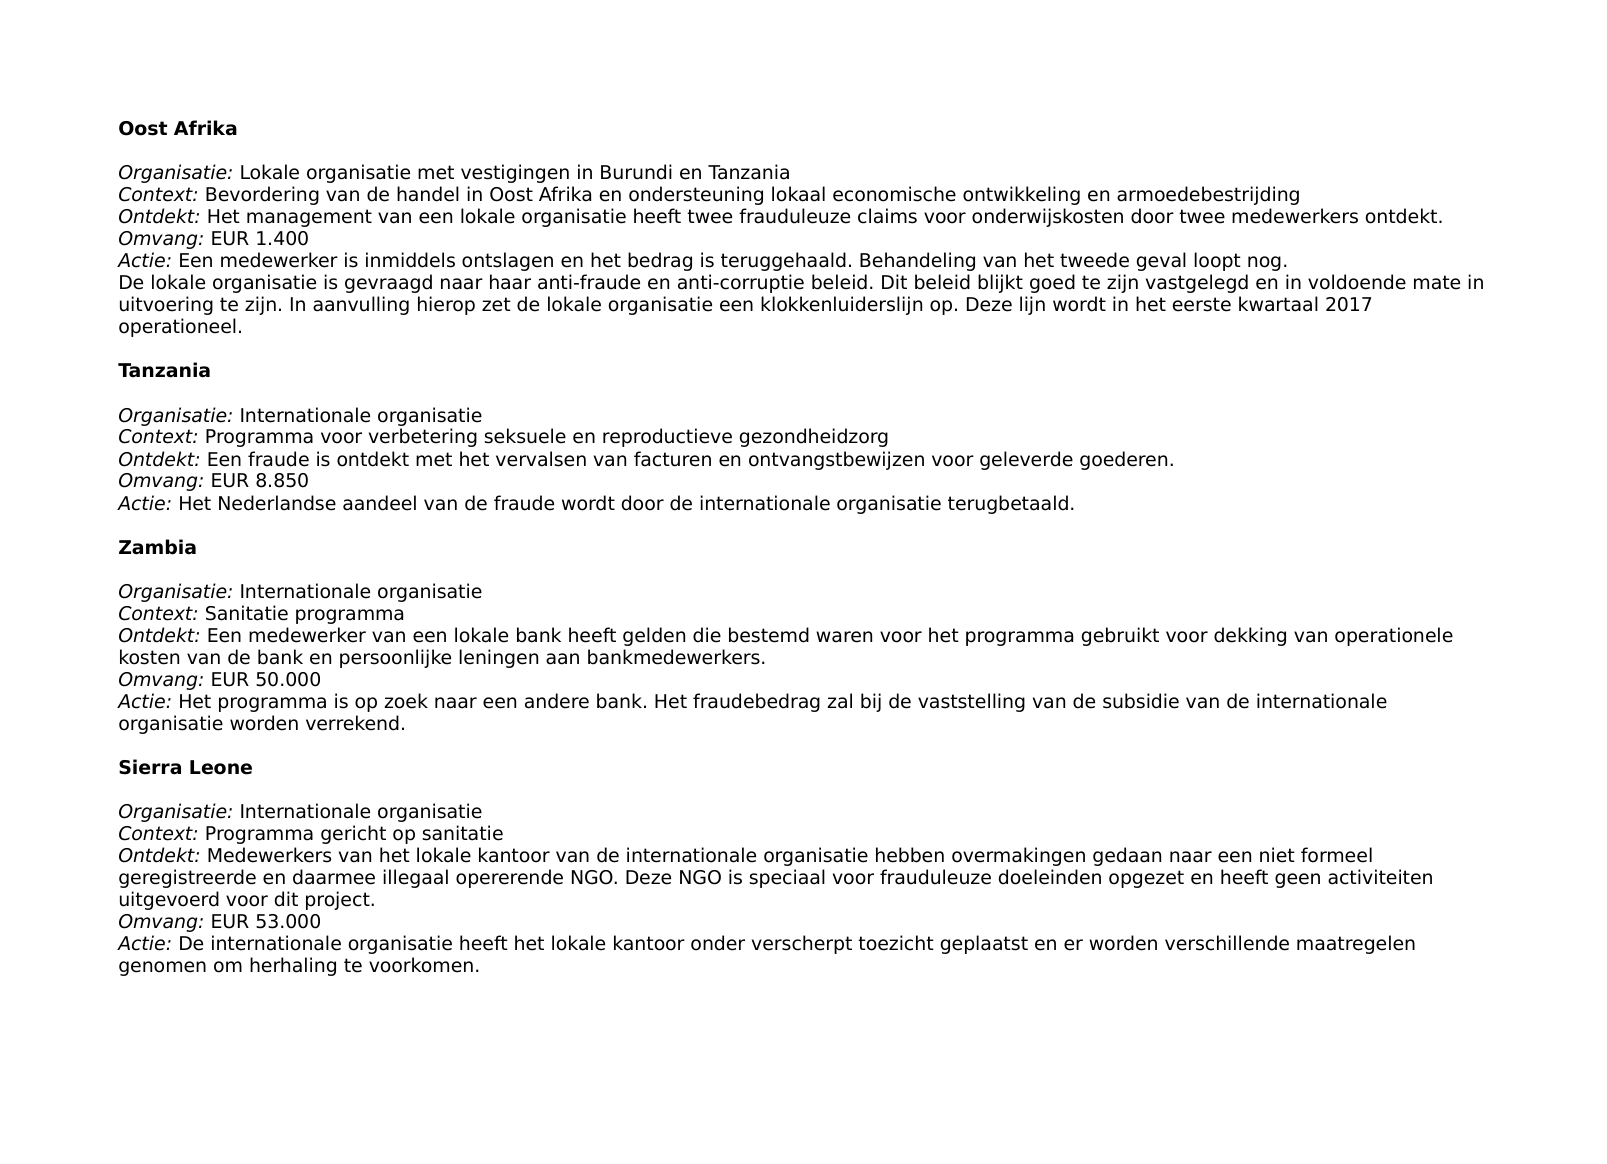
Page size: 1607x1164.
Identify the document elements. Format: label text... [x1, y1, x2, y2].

text Organisatie: Lokale organisatie met vestigingen in Burundi en Tanzania [118, 162, 1488, 184]
text Actie: Een medewerker is inmiddels ontslagen en het bedrag is teruggehaald. Behandeling van het tweede geval loopt nog. [118, 250, 1488, 272]
text Ontdekt: Medewerkers van het lokale kantoor van de internationale organisatie hebben overmakingen gedaan naar een niet formeel geregistreerde en daarmee illegaal opererende NGO. Deze NGO is speciaal voor frauduleuze doeleinden opgezet en heeft geen activiteiten uitgevoerd voor dit project. [118, 845, 1488, 911]
text Organisatie: Internationale organisatie [118, 581, 1488, 603]
text Actie: Het programma is op zoek naar een andere bank. Het fraudebedrag zal bij de vaststelling van de subsidie van de internationale organisatie worden verrekend. [118, 691, 1488, 734]
subtitle Tanzania [118, 360, 1488, 382]
text Context: Sanitatie programma [118, 603, 1488, 625]
text Ontdekt: Een medewerker van een lokale bank heeft gelden die bestemd waren voor het programma gebruikt voor dekking van operationele kosten van de bank en persoonlijke leningen aan bankmedewerkers. [118, 625, 1488, 669]
text Context: Programma voor verbetering seksuele en reproductieve gezondheidzorg [118, 426, 1488, 448]
text Omvang: EUR 1.400 [118, 228, 1488, 250]
text Context: Programma gericht op sanitatie [118, 823, 1488, 845]
text Ontdekt: Een fraude is ontdekt met het vervalsen van facturen en ontvangstbewijzen voor geleverde goederen. [118, 448, 1488, 470]
text De lokale organisatie is gevraagd naar haar anti-fraude en anti-corruptie beleid. Dit beleid blijkt goed te zijn vastgelegd en in voldoende mate in uitvoering te zijn. In aanvulling hierop zet de lokale organisatie een klokkenluiderslijn op. Deze lijn wordt in het eerste kwartaal 2017 operationeel. [118, 272, 1488, 338]
text Omvang: EUR 50.000 [118, 669, 1488, 691]
text Organisatie: Internationale organisatie [118, 404, 1488, 426]
subtitle Zambia [118, 537, 1488, 558]
text Ontdekt: Het management van een lokale organisatie heeft twee frauduleuze claims voor onderwijskosten door twee medewerkers ontdekt. [118, 206, 1488, 228]
text Omvang: EUR 8.850 [118, 470, 1488, 492]
text Actie: Het Nederlandse aandeel van de fraude wordt door de internationale organisatie terugbetaald. [118, 492, 1488, 514]
text Organisatie: Internationale organisatie [118, 801, 1488, 823]
subtitle Oost Afrika [118, 118, 1488, 140]
subtitle Sierra Leone [118, 757, 1488, 779]
text Omvang: EUR 53.000 [118, 911, 1488, 933]
text Context: Bevordering van de handel in Oost Afrika en ondersteuning lokaal economische ontwikkeling en armoedebestrijding [118, 184, 1488, 206]
text Actie: De internationale organisatie heeft het lokale kantoor onder verscherpt toezicht geplaatst en er worden verschillende maatregelen genomen om herhaling te voorkomen. [118, 933, 1488, 977]
